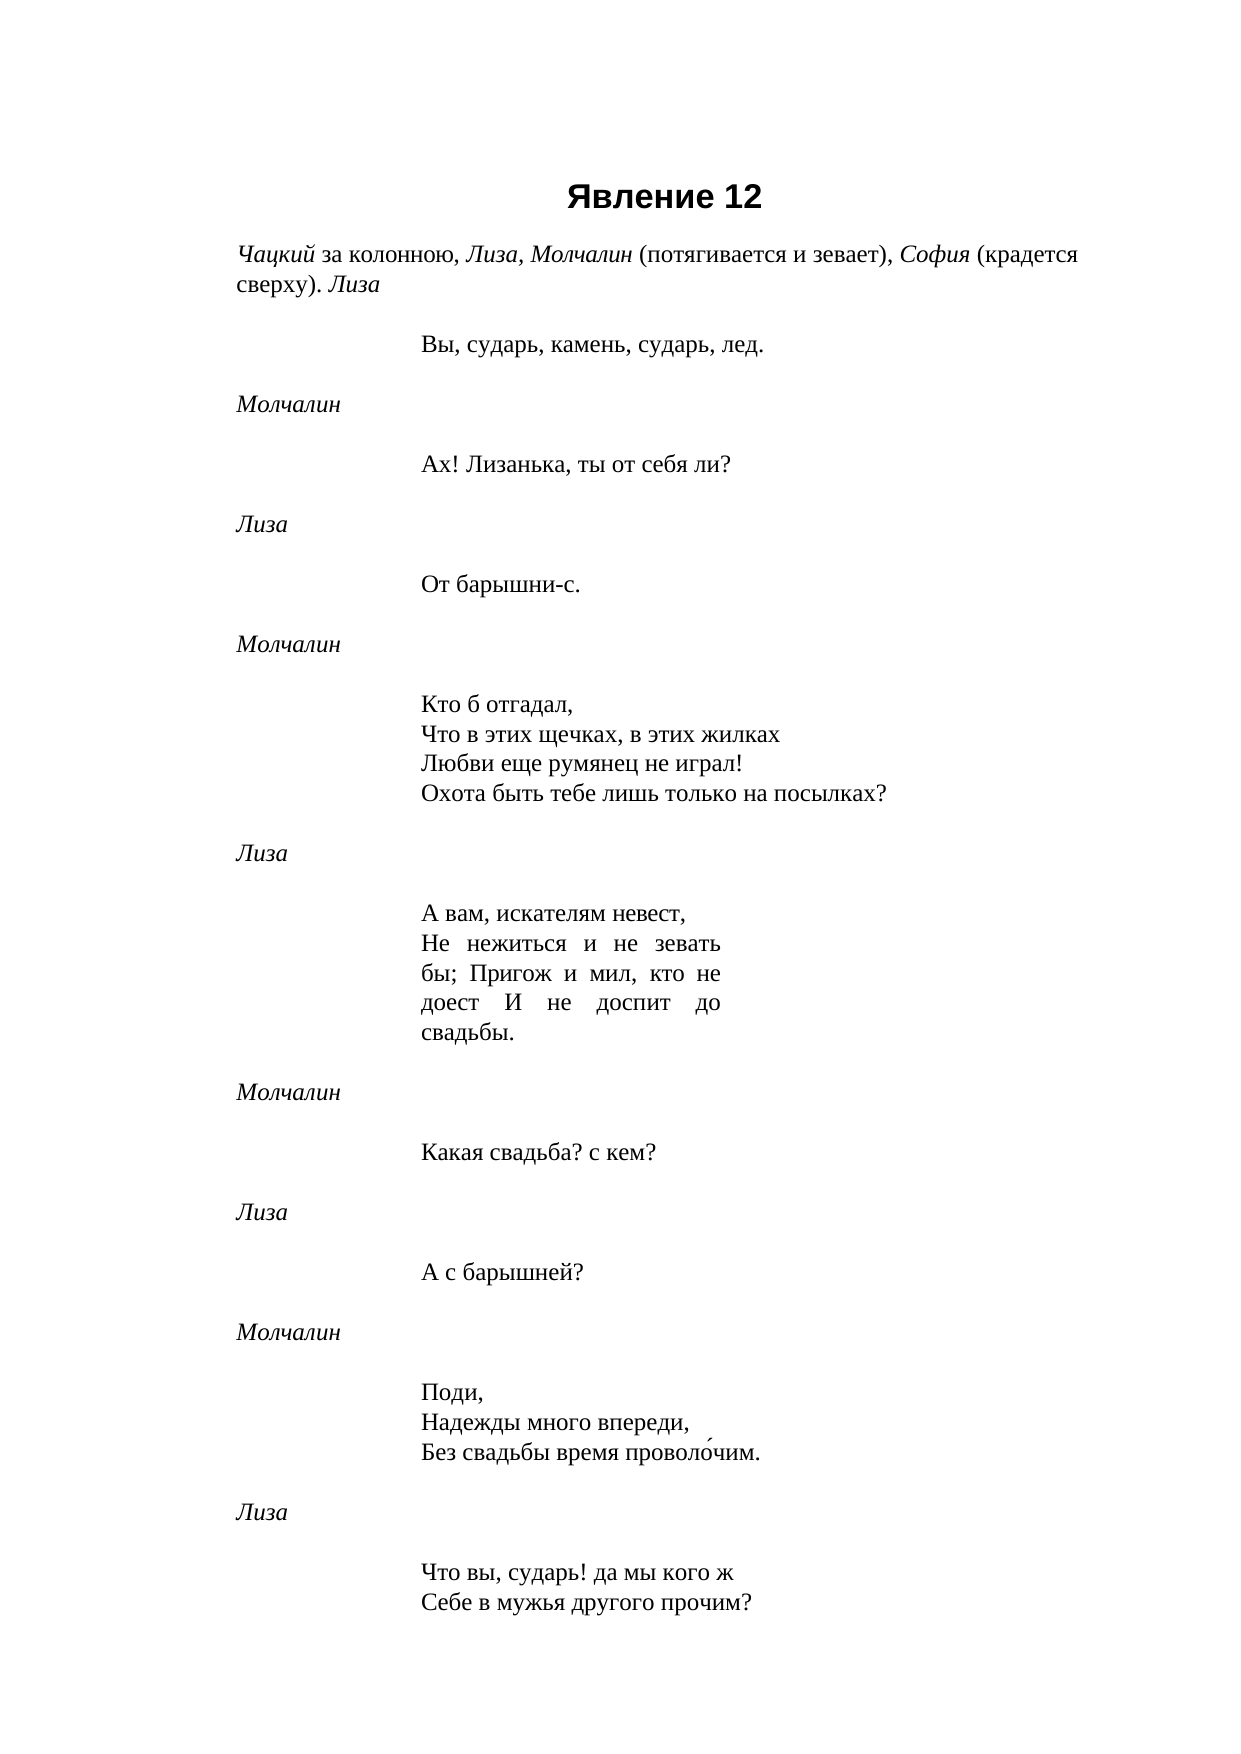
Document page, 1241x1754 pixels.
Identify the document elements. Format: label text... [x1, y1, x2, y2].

text Охота быть тебе лишь только на посылках? [421, 778, 1167, 807]
text А вам, искателям невест, [421, 898, 1167, 927]
text Надежды много впереди, [421, 1407, 1167, 1436]
text Поди, [421, 1377, 1167, 1406]
text Молчалин [236, 629, 1167, 657]
text Молчалин [236, 389, 1167, 417]
text Не нежиться и не зевать бы; Пригож и мил, кто не доест И не доспит до свадьбы. [421, 928, 721, 1046]
text Лиза [236, 1197, 1167, 1226]
text Что вы, сударь! да мы кого ж Себе в мужья другого прочим? [421, 1557, 758, 1615]
text Лиза [236, 838, 1167, 867]
text Что в этих щечках, в этих жилках Любви еще румянец не играл! [421, 719, 845, 777]
text Ах! Лизанька, ты от себя ли? [421, 449, 1167, 477]
text Молчалин [236, 1317, 1167, 1346]
text От барышни-с. [421, 569, 1167, 597]
text Лиза [236, 1497, 1167, 1526]
text Какая свадьба? с кем? [421, 1137, 1167, 1166]
text Кто б отгадал, [421, 689, 1167, 717]
text Молчалин [236, 1077, 1167, 1106]
text Вы, сударь, камень, сударь, лед. [421, 329, 1167, 357]
subtitle Явление 12 [252, 176, 1077, 216]
text Чацкий за колонною, Лиза, Молчалин (потягивается и зевает), София (крадется сверху). Лиза [236, 239, 1167, 298]
text А с барышней? [421, 1257, 1167, 1286]
text Лиза [236, 509, 1167, 537]
text Без свадьбы время проволо́чим. [421, 1437, 1167, 1466]
